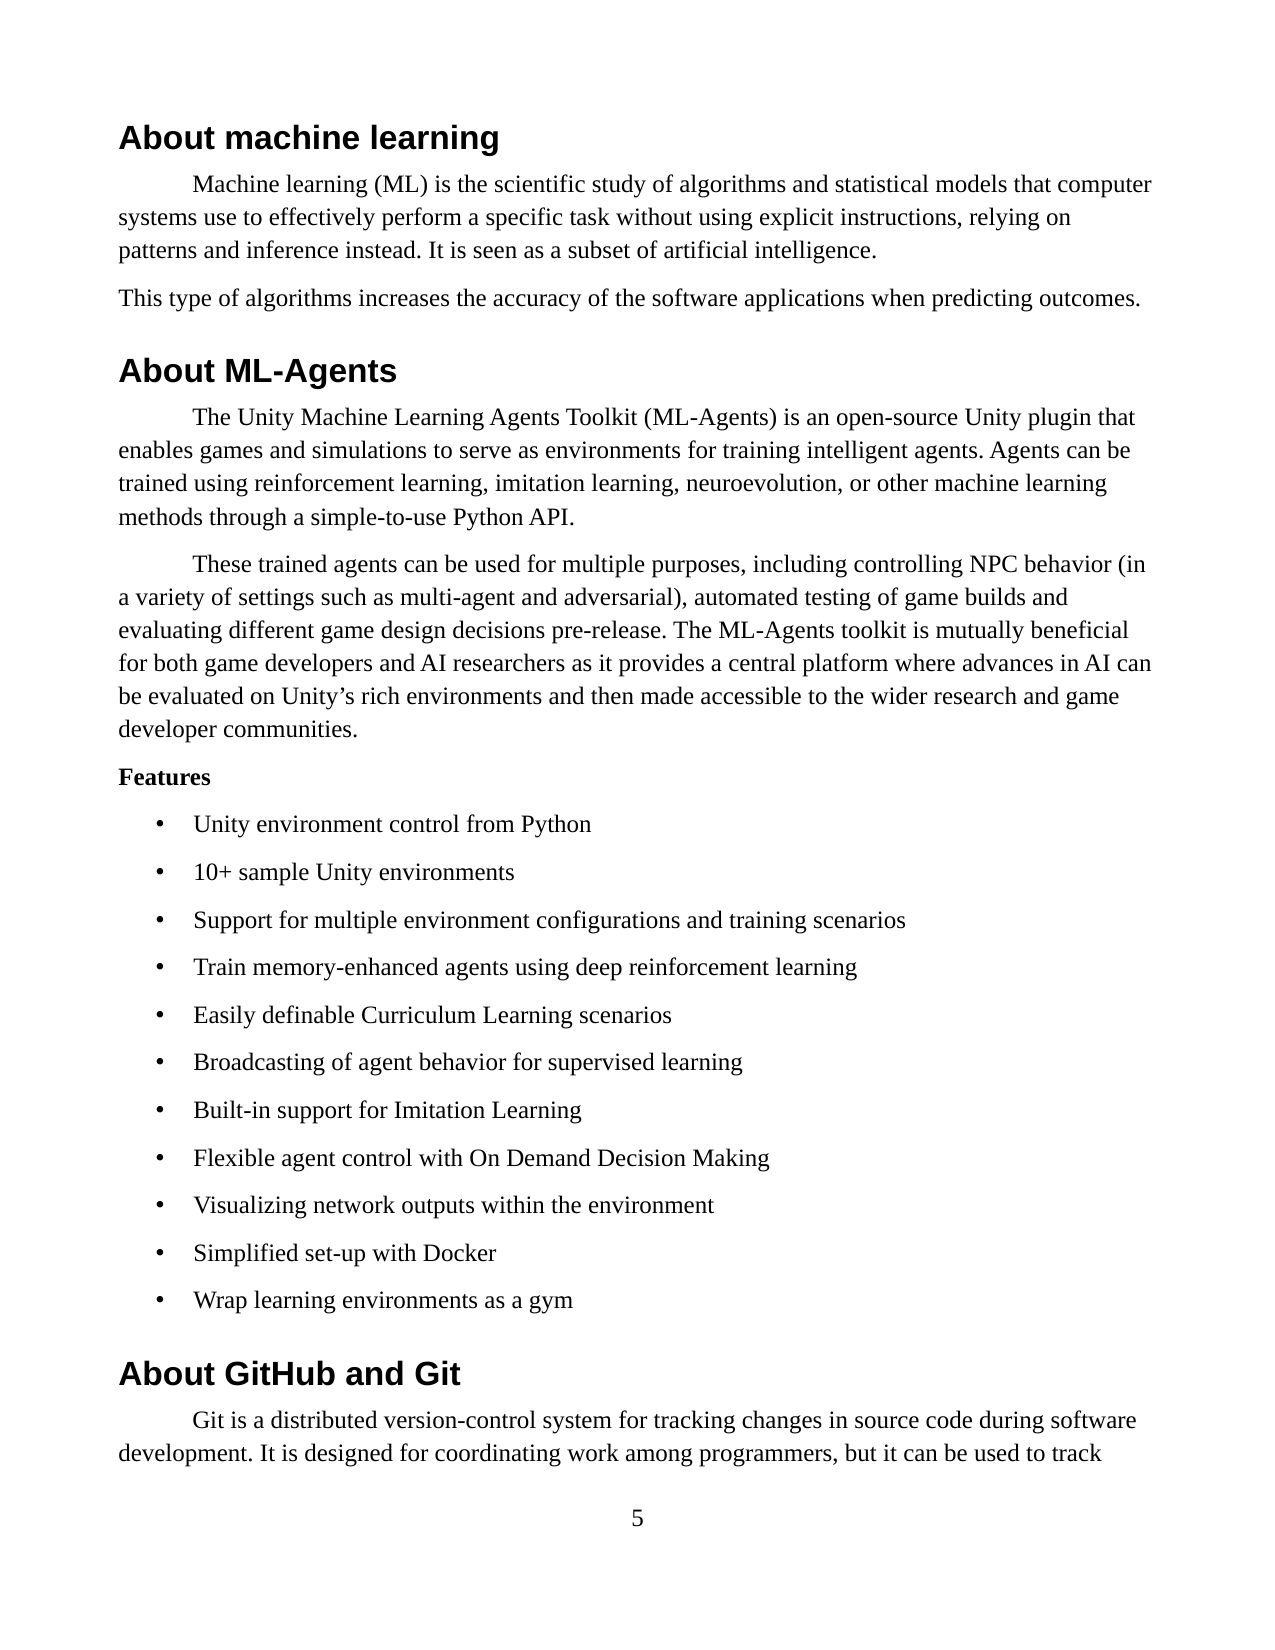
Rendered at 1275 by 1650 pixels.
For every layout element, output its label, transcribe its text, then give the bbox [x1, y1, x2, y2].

list Wrap learning environments as a gym [156, 1286, 1157, 1314]
text Machine learning (ML) is the scientific study of algorithms and statistical models that computer systems use to effectively perform a specific task without using explicit instructions, relying on patterns and inference instead. It is seen as a subset of artificial intelligence. [118, 169, 1157, 264]
text This type of algorithms increases the accuracy of the software applications when predicting outcomes. [118, 283, 1157, 312]
subtitle About machine learning [118, 118, 1157, 157]
text Features [118, 762, 1157, 791]
text The Unity Machine Learning Agents Toolkit (ML-Agents) is an open-source Unity plugin that enables games and simulations to serve as environments for training intelligent agents. Agents can be trained using reinforcement learning, imitation learning, neuroevolution, or other machine learning methods through a simple-to-use Python API. [118, 402, 1157, 530]
text These trained agents can be used for multiple purposes, including controlling NPC behavior (in a variety of settings such as multi-agent and adversarial), automated testing of game builds and evaluating different game design decisions pre-release. The ML-Agents toolkit is mutually beneficial for both game developers and AI researchers as it provides a central platform where advances in AI can be evaluated on Unity’s rich environments and then made accessible to the wider research and game developer communities. [118, 549, 1157, 743]
list Support for multiple environment configurations and training scenarios [156, 905, 1157, 933]
subtitle About GitHub and Git [118, 1354, 1157, 1393]
list Broadcasting of agent behavior for supervised learning [156, 1047, 1157, 1076]
subtitle About ML-Agents [118, 351, 1157, 390]
list Visualizing network outputs within the environment [156, 1190, 1157, 1219]
list Built-in support for Imitation Learning [156, 1095, 1157, 1124]
list Easily definable Curriculum Learning scenarios [156, 1000, 1157, 1029]
list 10+ sample Unity environments [156, 857, 1157, 886]
list Simplified set-up with Docker [156, 1238, 1157, 1267]
list Unity environment control from Python [156, 809, 1157, 838]
list Train memory-enhanced agents using deep reinforcement learning [156, 952, 1157, 981]
list Flexible agent control with On Demand Decision Making [156, 1143, 1157, 1171]
text Git is a distributed version-control system for tracking changes in source code during software development. It is designed for coordinating work among programmers, but it can be used to track [118, 1405, 1157, 1467]
